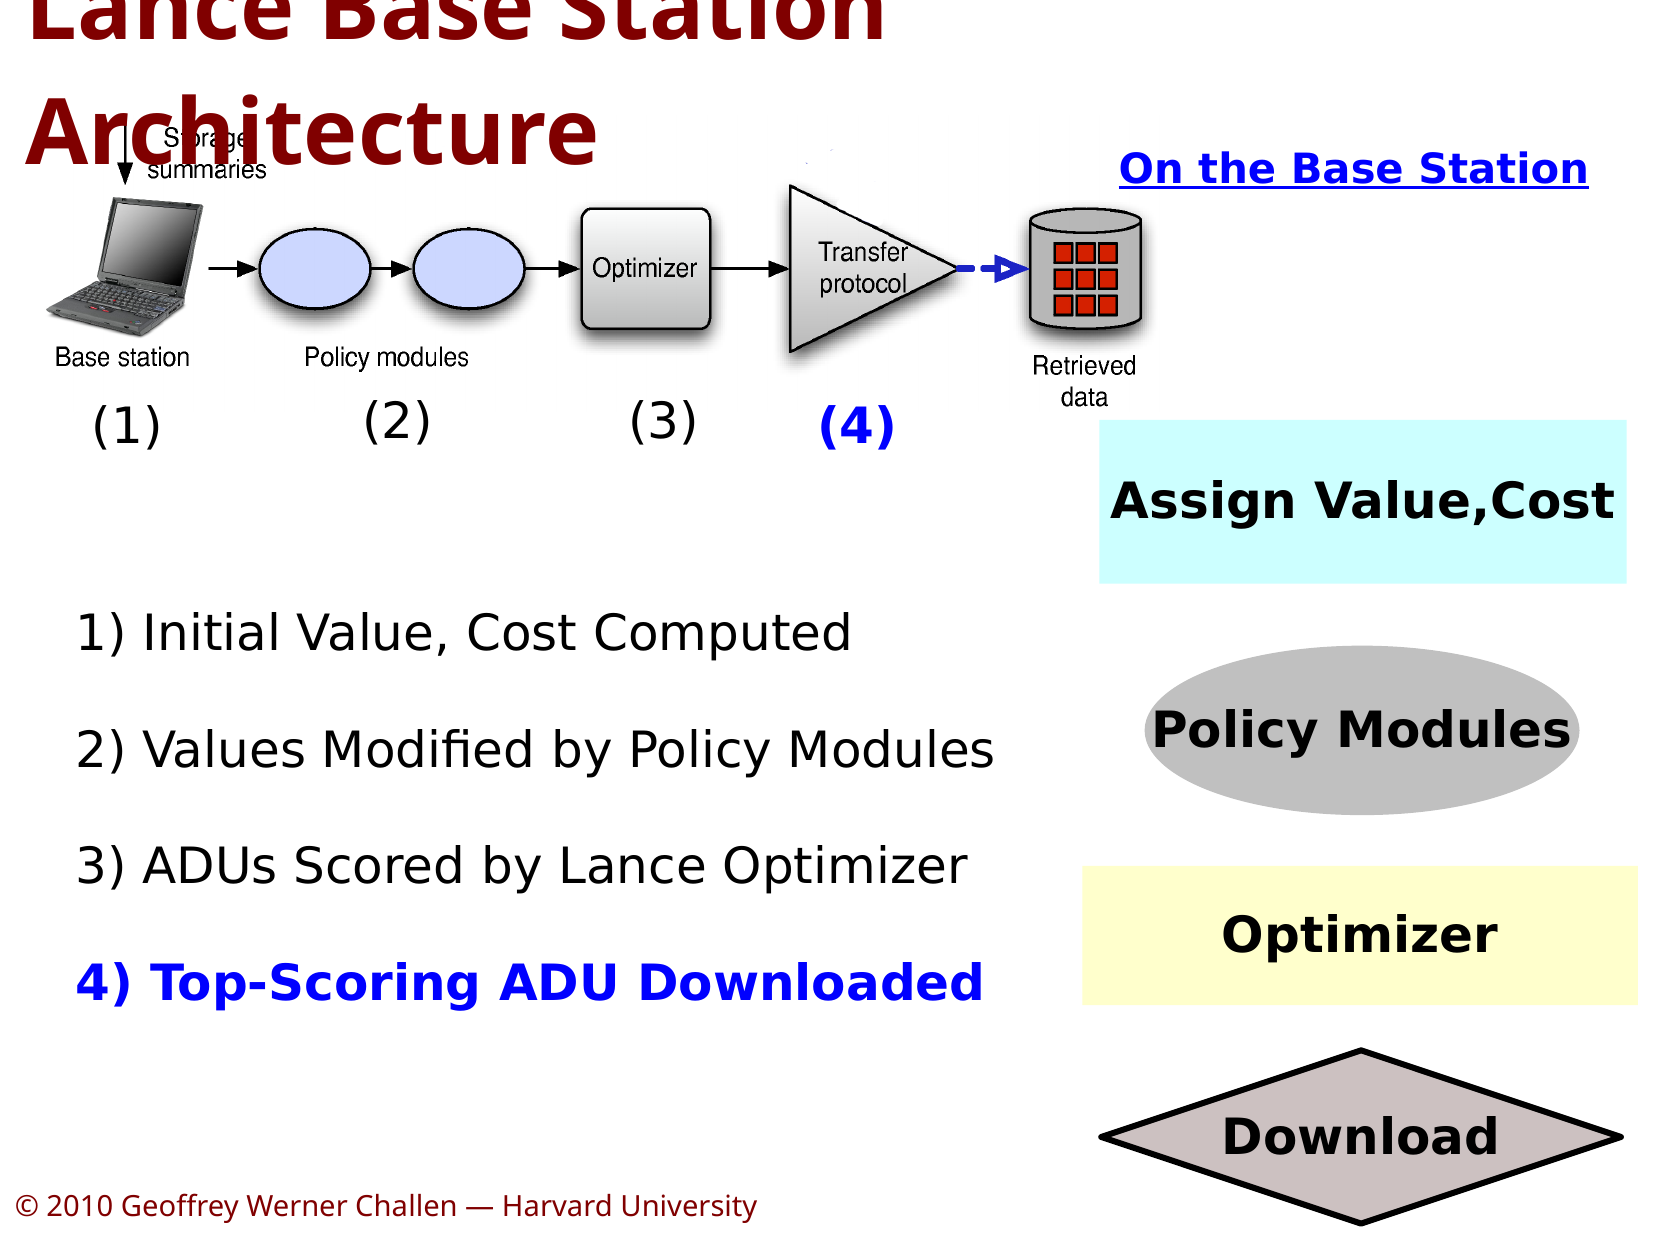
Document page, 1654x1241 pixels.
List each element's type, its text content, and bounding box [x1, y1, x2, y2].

text_box (1) [77, 389, 203, 463]
text_box 1) Initial Value, Cost Computed 2) Values Modified by Policy Modules 3) ADUs Scored by Lance Optimizer 4) Top-Scoring ADU Downloaded [60, 596, 1568, 1020]
text_box Assign Value,Cost [1099, 419, 1627, 584]
text_box Download [1101, 1050, 1621, 1224]
text_box On the Base Station [1054, 137, 1654, 201]
text_box (3) [613, 384, 740, 458]
title Lance Base Station Architecture [25, 0, 1438, 175]
text_box (2) [347, 384, 474, 458]
picture [43, 175, 1160, 412]
text_box (4) [802, 389, 929, 463]
text_box Optimizer [1082, 865, 1638, 1006]
text_box Policy Modules [1144, 645, 1580, 816]
